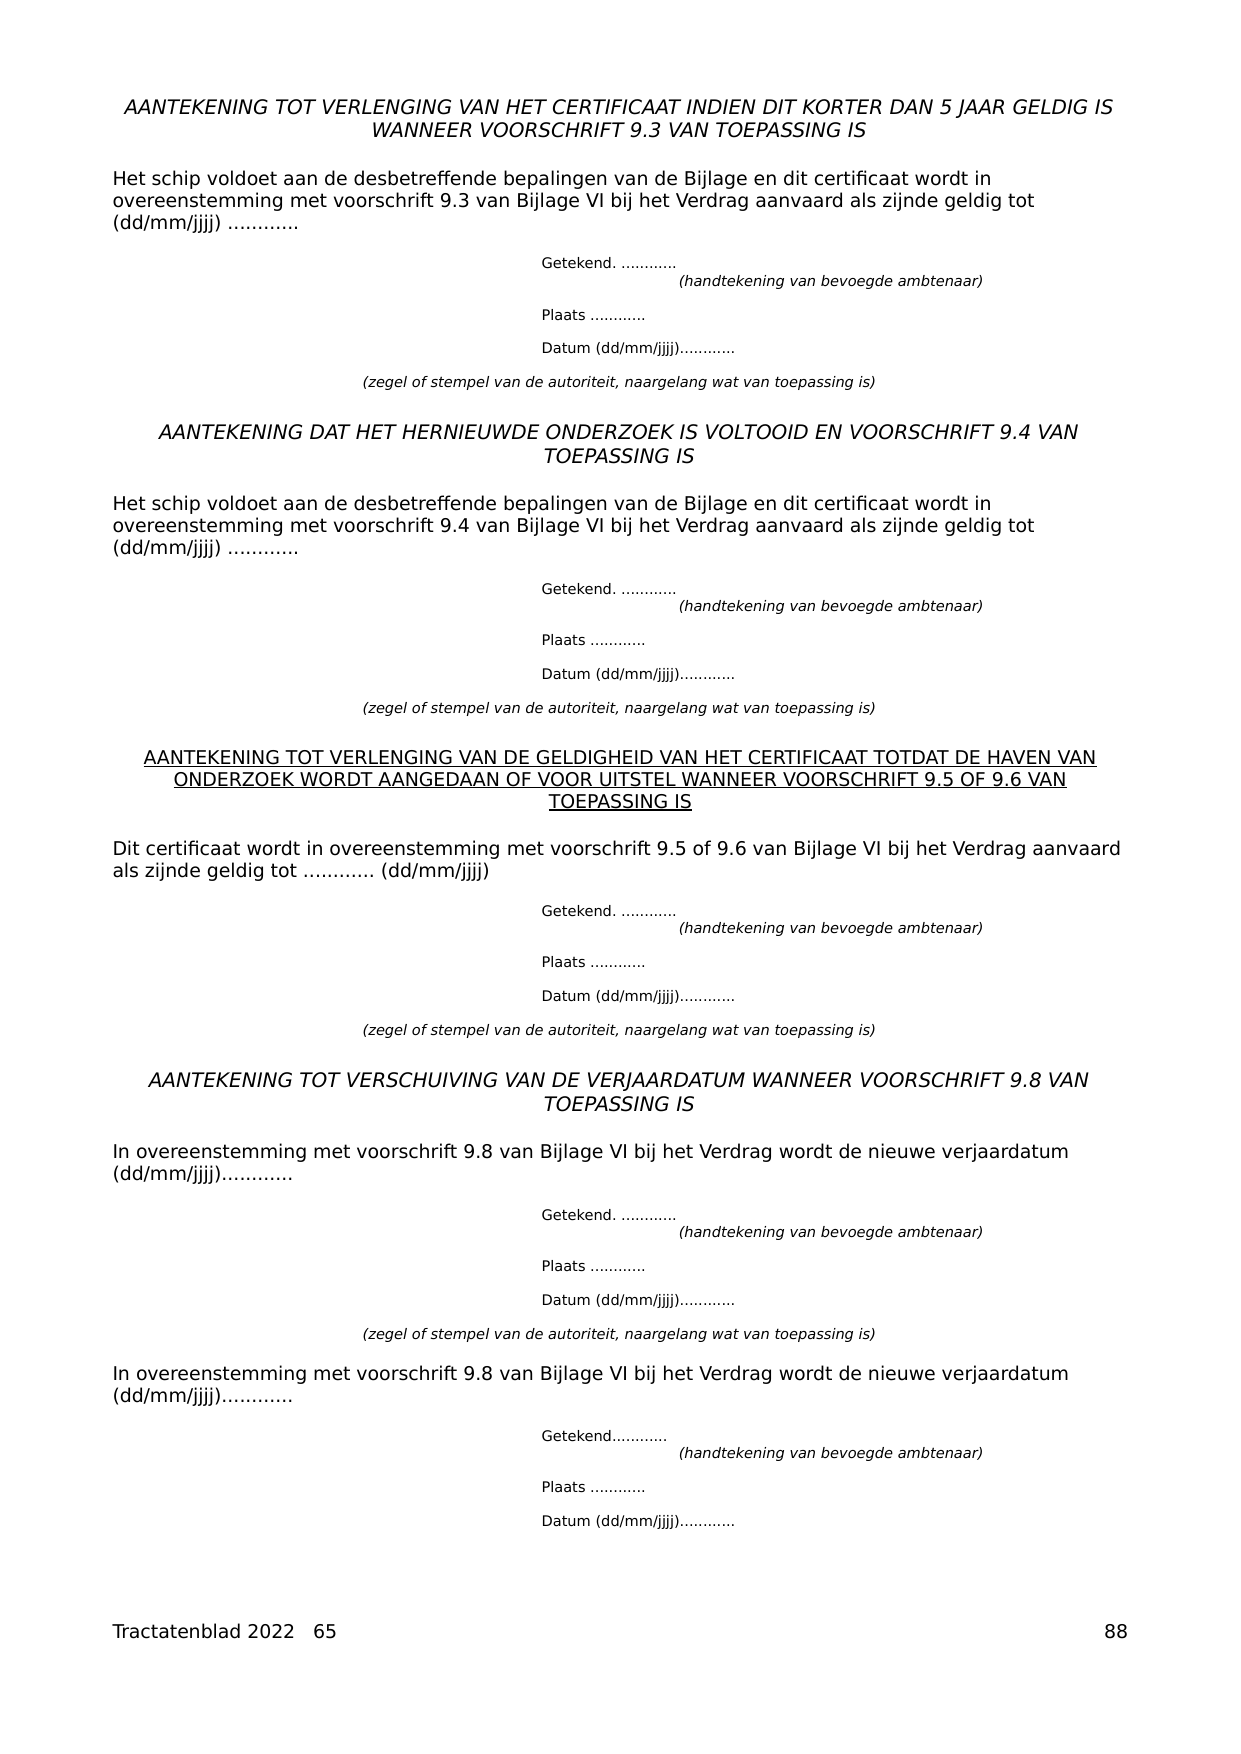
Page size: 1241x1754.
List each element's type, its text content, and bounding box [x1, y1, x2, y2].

table_cell [535, 1530, 1128, 1547]
subtitle AANTEKENING TOT VERLENGING VAN DE GELDIGHEID VAN HET CERTIFICAAT TOTDAT DE HAVEN VAN ONDERZOEK WORDT AANGEDAAN OF VOOR UITSTEL WANNEER VOORSCHRIFT 9.5 OF 9.6 VAN TOEPASSING IS [112, 747, 1128, 812]
table_cell (handtekening van bevoegde ambtenaar) [535, 1445, 1128, 1462]
subtitle AANTEKENING TOT VERLENGING VAN HET CERTIFICAAT INDIEN DIT KORTER DAN 5 JAAR GELDIG IS WANNEER VOORSCHRIFT 9.3 VAN TOEPASSING IS [112, 96, 1128, 143]
table_cell [112, 615, 535, 632]
table_cell [112, 357, 535, 374]
table_cell Datum (dd/mm/jjjj)............ [535, 666, 1128, 683]
subtitle AANTEKENING DAT HET HERNIEUWDE ONDERZOEK IS VOLTOOID EN VOORSCHRIFT 9.4 VAN TOEPASSING IS [112, 421, 1128, 468]
table_cell [112, 1258, 535, 1274]
table_cell [112, 1530, 535, 1547]
table_cell (handtekening van bevoegde ambtenaar) [535, 598, 1128, 615]
table_cell [112, 289, 535, 306]
table_cell [112, 971, 535, 988]
table_header [112, 255, 535, 272]
table_cell (zegel of stempel van de autoriteit, naargelang wat van toepassing is) [112, 700, 1128, 717]
table_cell (zegel of stempel van de autoriteit, naargelang wat van toepassing is) [112, 374, 1128, 391]
table_cell [535, 1275, 1128, 1292]
table_cell [112, 323, 535, 340]
table_header Getekend. ............ [535, 255, 1128, 272]
table_cell [112, 1462, 535, 1479]
table_cell [112, 937, 535, 954]
table_cell [112, 1445, 535, 1462]
table_header Getekend............ [535, 1428, 1128, 1445]
table_cell (zegel of stempel van de autoriteit, naargelang wat van toepassing is) [112, 1326, 1128, 1342]
table_cell [535, 971, 1128, 988]
table_cell [112, 598, 535, 615]
table_cell [112, 1513, 535, 1530]
table_cell [112, 632, 535, 649]
table_header [112, 1207, 535, 1224]
table_header [112, 581, 535, 598]
text Dit certificaat wordt in overeenstemming met voorschrift 9.5 of 9.6 van Bijlage VI bij het Verdrag aanvaard als zijnde geldig tot ............ (dd/mm/jjjj) [112, 837, 1128, 881]
table_cell [112, 340, 535, 357]
table_cell [112, 649, 535, 666]
table_cell [535, 937, 1128, 954]
table_cell Plaats ............ [535, 306, 1128, 323]
table_cell Datum (dd/mm/jjjj)............ [535, 1513, 1128, 1530]
table_cell [112, 1224, 535, 1241]
table_header Getekend. ............ [535, 581, 1128, 598]
table_cell (handtekening van bevoegde ambtenaar) [535, 920, 1128, 937]
table_cell [112, 1005, 535, 1022]
table_cell Plaats ............ [535, 1258, 1128, 1274]
table_cell [112, 1275, 535, 1292]
table_cell [535, 683, 1128, 699]
table_cell [112, 1292, 535, 1308]
table_cell [535, 1005, 1128, 1022]
text In overeenstemming met voorschrift 9.8 van Bijlage VI bij het Verdrag wordt de nieuwe verjaardatum (dd/mm/jjjj)............ [112, 1141, 1128, 1185]
table_cell Plaats ............ [535, 1479, 1128, 1496]
table_cell (handtekening van bevoegde ambtenaar) [535, 1224, 1128, 1241]
table_cell [535, 615, 1128, 632]
table_cell [535, 289, 1128, 306]
table_cell [112, 1496, 535, 1513]
table_cell [112, 306, 535, 323]
table_cell [535, 1496, 1128, 1513]
table_cell Datum (dd/mm/jjjj)............ [535, 988, 1128, 1005]
table_cell [112, 920, 535, 937]
text Het schip voldoet aan de desbetreffende bepalingen van de Bijlage en dit certificaat wordt in overeenstemming met voorschrift 9.4 van Bijlage VI bij het Verdrag aanvaard als zijnde geldig tot (dd/mm/jjjj) ............ [112, 493, 1128, 559]
table_cell [112, 1241, 535, 1258]
table_cell [535, 1462, 1128, 1479]
table_cell [112, 666, 535, 683]
text Het schip voldoet aan de desbetreffende bepalingen van de Bijlage en dit certificaat wordt in overeenstemming met voorschrift 9.3 van Bijlage VI bij het Verdrag aanvaard als zijnde geldig tot (dd/mm/jjjj) ............ [112, 168, 1128, 233]
table_cell Datum (dd/mm/jjjj)............ [535, 340, 1128, 357]
table_header Getekend. ............ [535, 1207, 1128, 1224]
table_cell [535, 1241, 1128, 1258]
text In overeenstemming met voorschrift 9.8 van Bijlage VI bij het Verdrag wordt de nieuwe verjaardatum (dd/mm/jjjj)............ [112, 1362, 1128, 1406]
table_cell Plaats ............ [535, 632, 1128, 649]
table_cell [535, 323, 1128, 340]
table_cell [112, 1309, 535, 1326]
table_cell [112, 988, 535, 1005]
table_cell [112, 683, 535, 699]
table_header [112, 903, 535, 920]
table_cell [535, 1309, 1128, 1326]
table_cell (zegel of stempel van de autoriteit, naargelang wat van toepassing is) [112, 1022, 1128, 1039]
table_cell [535, 649, 1128, 666]
table_cell [535, 357, 1128, 374]
table_header Getekend. ............ [535, 903, 1128, 920]
table_cell Plaats ............ [535, 954, 1128, 971]
table_cell [112, 954, 535, 971]
table_cell (handtekening van bevoegde ambtenaar) [535, 273, 1128, 289]
table_header [112, 1428, 535, 1445]
table_cell Datum (dd/mm/jjjj)............ [535, 1292, 1128, 1308]
subtitle AANTEKENING TOT VERSCHUIVING VAN DE VERJAARDATUM WANNEER VOORSCHRIFT 9.8 VAN TOEPASSING IS [112, 1069, 1128, 1116]
table_cell [112, 1479, 535, 1496]
table_cell [112, 273, 535, 289]
